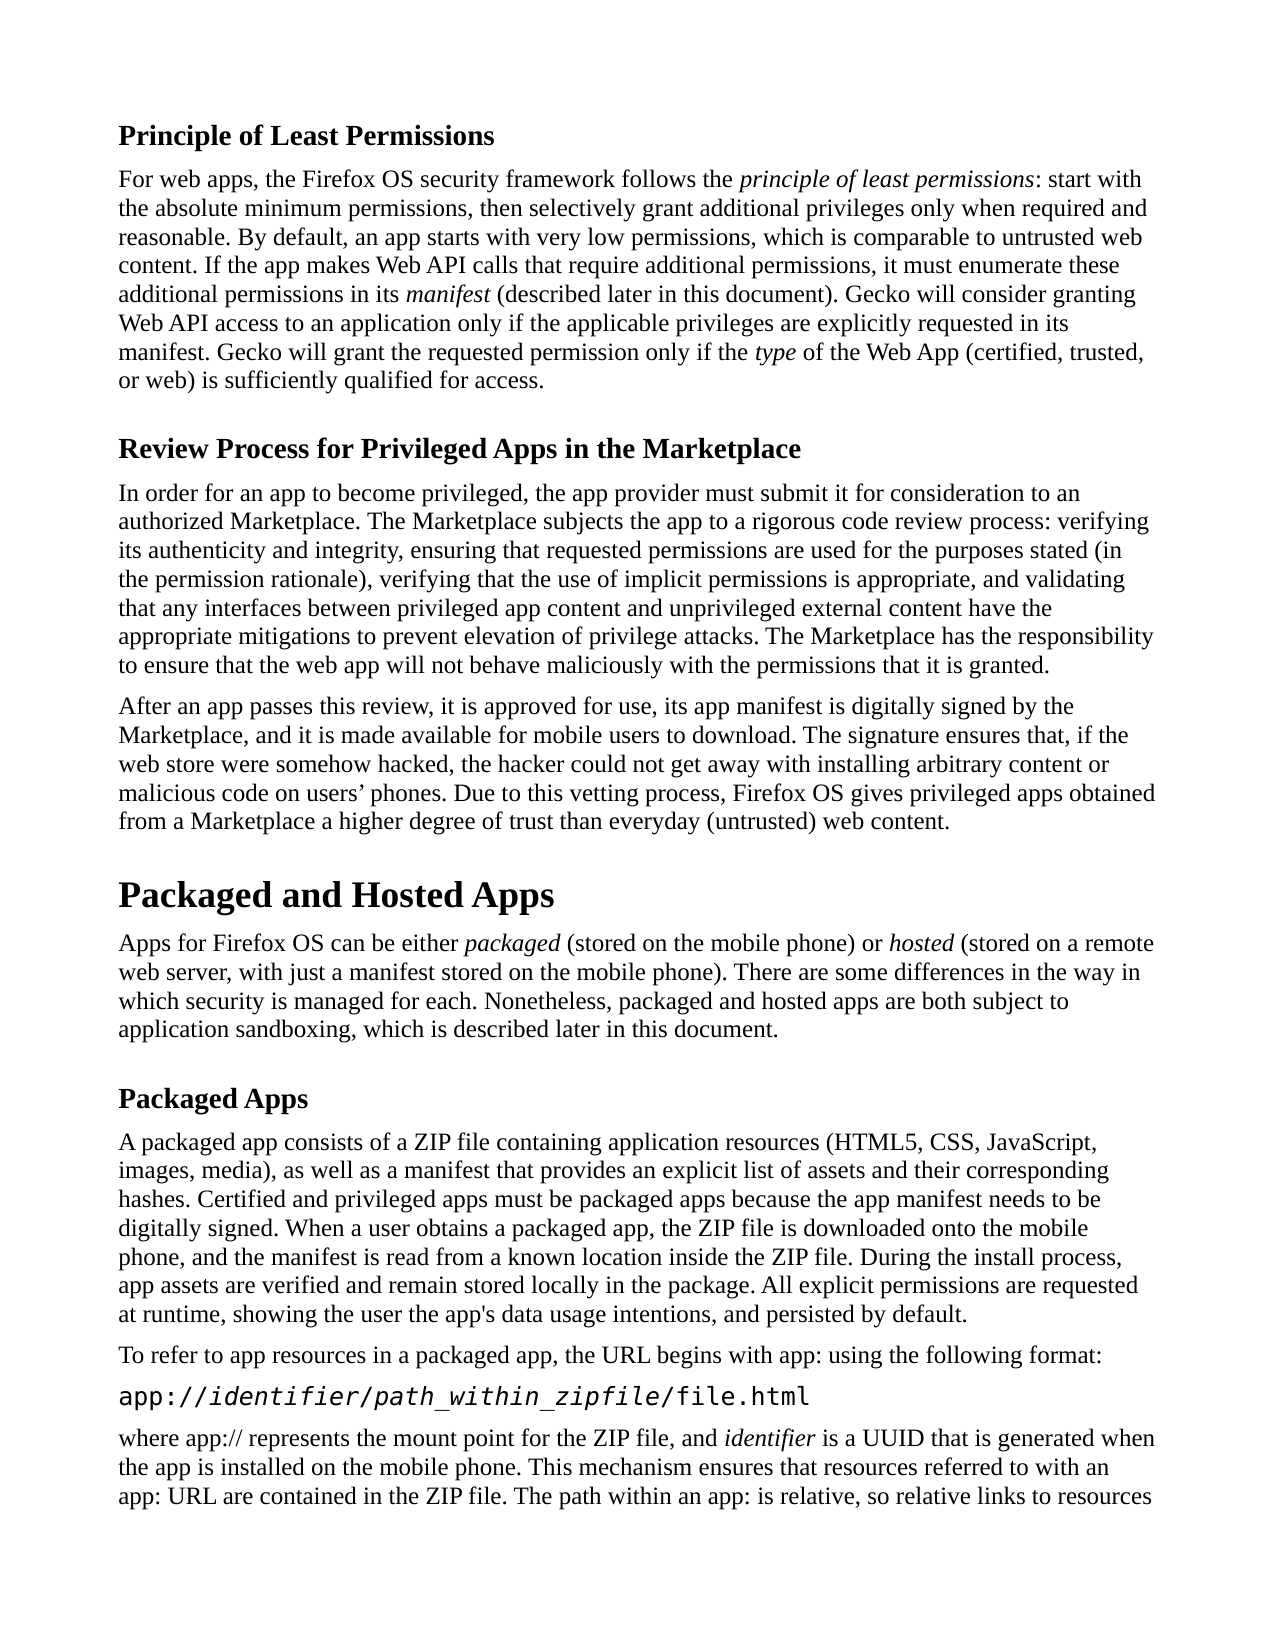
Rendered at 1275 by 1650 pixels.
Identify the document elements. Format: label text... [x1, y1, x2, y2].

text where app:// represents the mount point for the ZIP file, and identifier is a UUID that is generated when the app is installed on the mobile phone. This mechanism ensures that resources referred to with an app: URL are contained in the ZIP file. The path within an app: is relative, so relative links to resources [118, 1423, 1157, 1510]
text To refer to app resources in a packaged app, the URL begins with app: using the following format: [118, 1341, 1157, 1369]
subtitle Packaged Apps [118, 1081, 1157, 1114]
text After an app passes this review, it is approved for use, its app manifest is digitally signed by the Marketplace, and it is made available for mobile users to download. The signature ensures that, if the web store were somehow hacked, the hacker could not get away with installing arbitrary content or malicious code on users’ phones. Due to this vetting process, Firefox OS gives privileged apps obtained from a Marketplace a higher degree of trust than everyday (untrusted) web content. [118, 691, 1157, 835]
text In order for an app to become privileged, the app provider must submit it for consideration to an authorized Marketplace. The Marketplace subjects the app to a rigorous code review process: verifying its authenticity and integrity, ensuring that requested permissions are used for the purposes stated (in the permission rationale), verifying that the use of implicit permissions is appropriate, and validating that any interfaces between privileged app content and unprivileged external content have the appropriate mitigations to prevent elevation of privilege attacks. The Marketplace has the responsibility to ensure that the web app will not behave maliciously with the permissions that it is granted. [118, 478, 1157, 679]
text Apps for Firefox OS can be either packaged (stored on the mobile phone) or hosted (stored on a remote web server, with just a manifest stored on the mobile phone). There are some differences in the way in which security is managed for each. Nonetheless, packaged and hosted apps are both subject to application sandboxing, which is described later in this document. [118, 928, 1157, 1043]
text A packaged app consists of a ZIP file containing application resources (HTML5, CSS, JavaScript, images, media), as well as a manifest that provides an explicit list of assets and their corresponding hashes. Certified and privileged apps must be packaged apps because the app manifest needs to be digitally signed. When a user obtains a packaged app, the ZIP file is downloaded onto the mobile phone, and the manifest is read from a known location inside the ZIP file. During the install process, app assets are verified and remain stored locally in the package. All explicit permissions are requested at runtime, showing the user the app's data usage intentions, and persisted by default. [118, 1127, 1157, 1328]
subtitle Review Process for Privileged Apps in the Marketplace [118, 432, 1157, 465]
subtitle Principle of Least Permissions [118, 118, 1157, 152]
text For web apps, the Firefox OS security framework follows the principle of least permissions: start with the absolute minimum permissions, then selectively grant additional privileges only when required and reasonable. By default, an app starts with very low permissions, which is comparable to untrusted web content. If the app makes Web API calls that require additional permissions, it must enumerate these additional permissions in its manifest (described later in this document). Gecko will consider granting Web API access to an application only if the applicable privileges are explicitly requested in its manifest. Gecko will grant the requested permission only if the type of the Web App (certified, trusted, or web) is sufficiently qualified for access. [118, 164, 1157, 394]
text app://identifier/path_within_zipfile/file.html [118, 1382, 1157, 1411]
subtitle Packaged and Hosted Apps [118, 873, 1157, 916]
